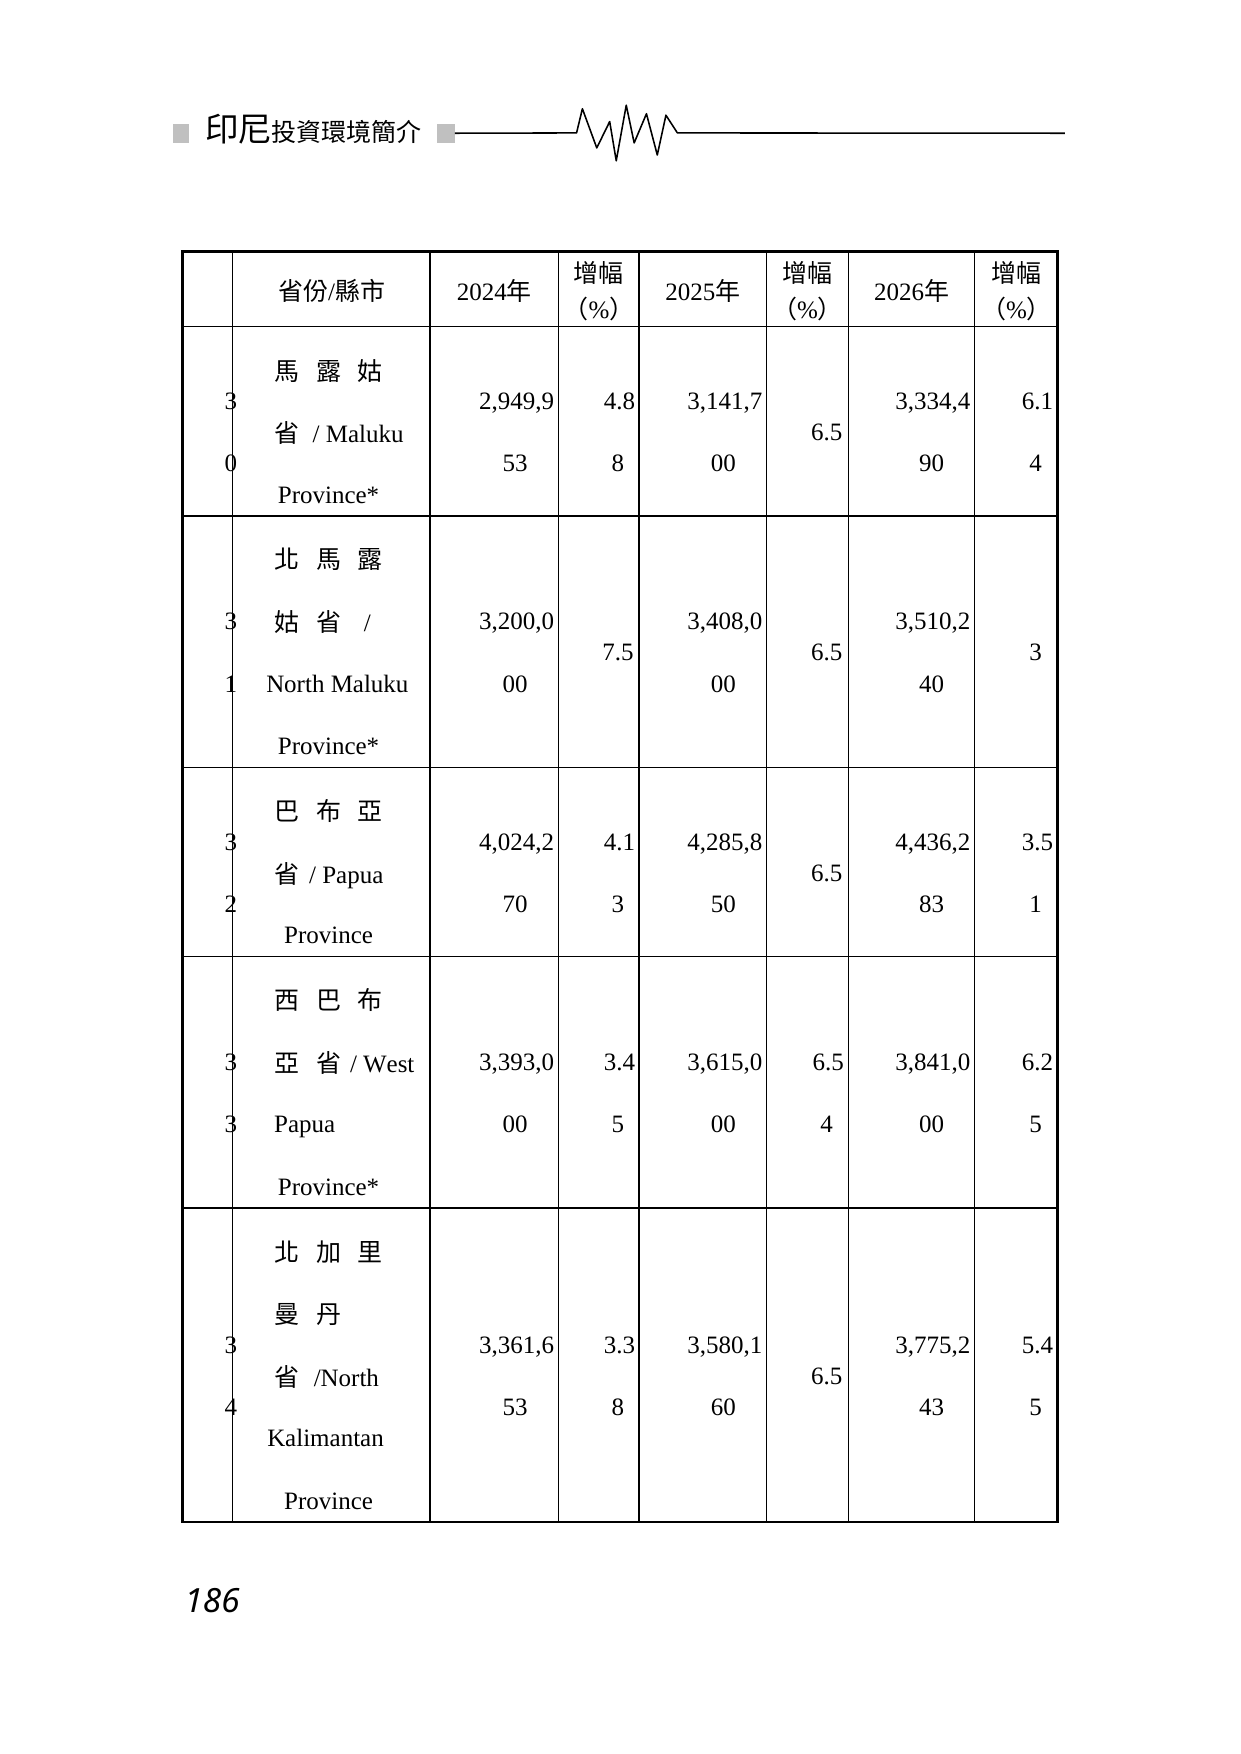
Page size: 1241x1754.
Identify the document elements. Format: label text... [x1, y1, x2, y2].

table_cell 3,775,243 [849, 1209, 974, 1521]
table_cell 馬露姑省/ Maluku Province* [233, 327, 429, 515]
table_header 2024年 [431, 253, 558, 326]
table_cell 3.38 [559, 1209, 638, 1521]
table_header [184, 253, 232, 326]
table_cell 4,024,270 [431, 768, 558, 956]
table_cell 6.25 [975, 957, 1056, 1207]
table_header 增幅（%） [559, 253, 638, 326]
table_cell 6.14 [975, 327, 1056, 515]
table_cell 北加里曼丹省/North Kalimantan Province [233, 1209, 429, 1521]
table_cell 6.54 [767, 957, 848, 1207]
table_header 增幅（%） [975, 253, 1056, 326]
table_cell 4.88 [559, 327, 638, 515]
table_cell 6.5 [767, 768, 848, 956]
table_cell 6.5 [767, 517, 848, 766]
table_cell 7.5 [559, 517, 638, 766]
table_cell 3,141,700 [640, 327, 766, 515]
table_header 2026年 [849, 253, 974, 326]
table_cell 31 [184, 517, 232, 766]
table_cell 3.51 [975, 768, 1056, 956]
table_cell 33 [184, 957, 232, 1207]
table_cell 3 [975, 517, 1056, 766]
table_cell 3,334,490 [849, 327, 974, 515]
table_cell 2,949,953 [431, 327, 558, 515]
table_cell 4.13 [559, 768, 638, 956]
table_cell 30 [184, 327, 232, 515]
table_cell 3,580,160 [640, 1209, 766, 1521]
table_cell 3,615,000 [640, 957, 766, 1207]
table_cell 西巴布亞省/ West Papua Province* [233, 957, 429, 1207]
table_cell 北馬露姑省/ North Maluku Province* [233, 517, 429, 766]
table_cell 巴布亞省/ Papua Province [233, 768, 429, 956]
table_header 增幅（%） [767, 253, 848, 326]
table_cell 3,841,000 [849, 957, 974, 1207]
table_header 2025年 [640, 253, 766, 326]
table_cell 4,285,850 [640, 768, 766, 956]
table_cell 6.5 [767, 1209, 848, 1521]
table_cell 3,361,653 [431, 1209, 558, 1521]
table_cell 5.45 [975, 1209, 1056, 1521]
table_cell 3.45 [559, 957, 638, 1207]
table_cell 3,408,000 [640, 517, 766, 766]
table_cell 3,200,000 [431, 517, 558, 766]
table_cell 3,510,240 [849, 517, 974, 766]
table_cell 6.5 [767, 327, 848, 515]
table_cell 3,393,000 [431, 957, 558, 1207]
table_cell 34 [184, 1209, 232, 1521]
table_cell 4,436,283 [849, 768, 974, 956]
table_cell 32 [184, 768, 232, 956]
table_header 省份/縣市 [233, 253, 429, 326]
